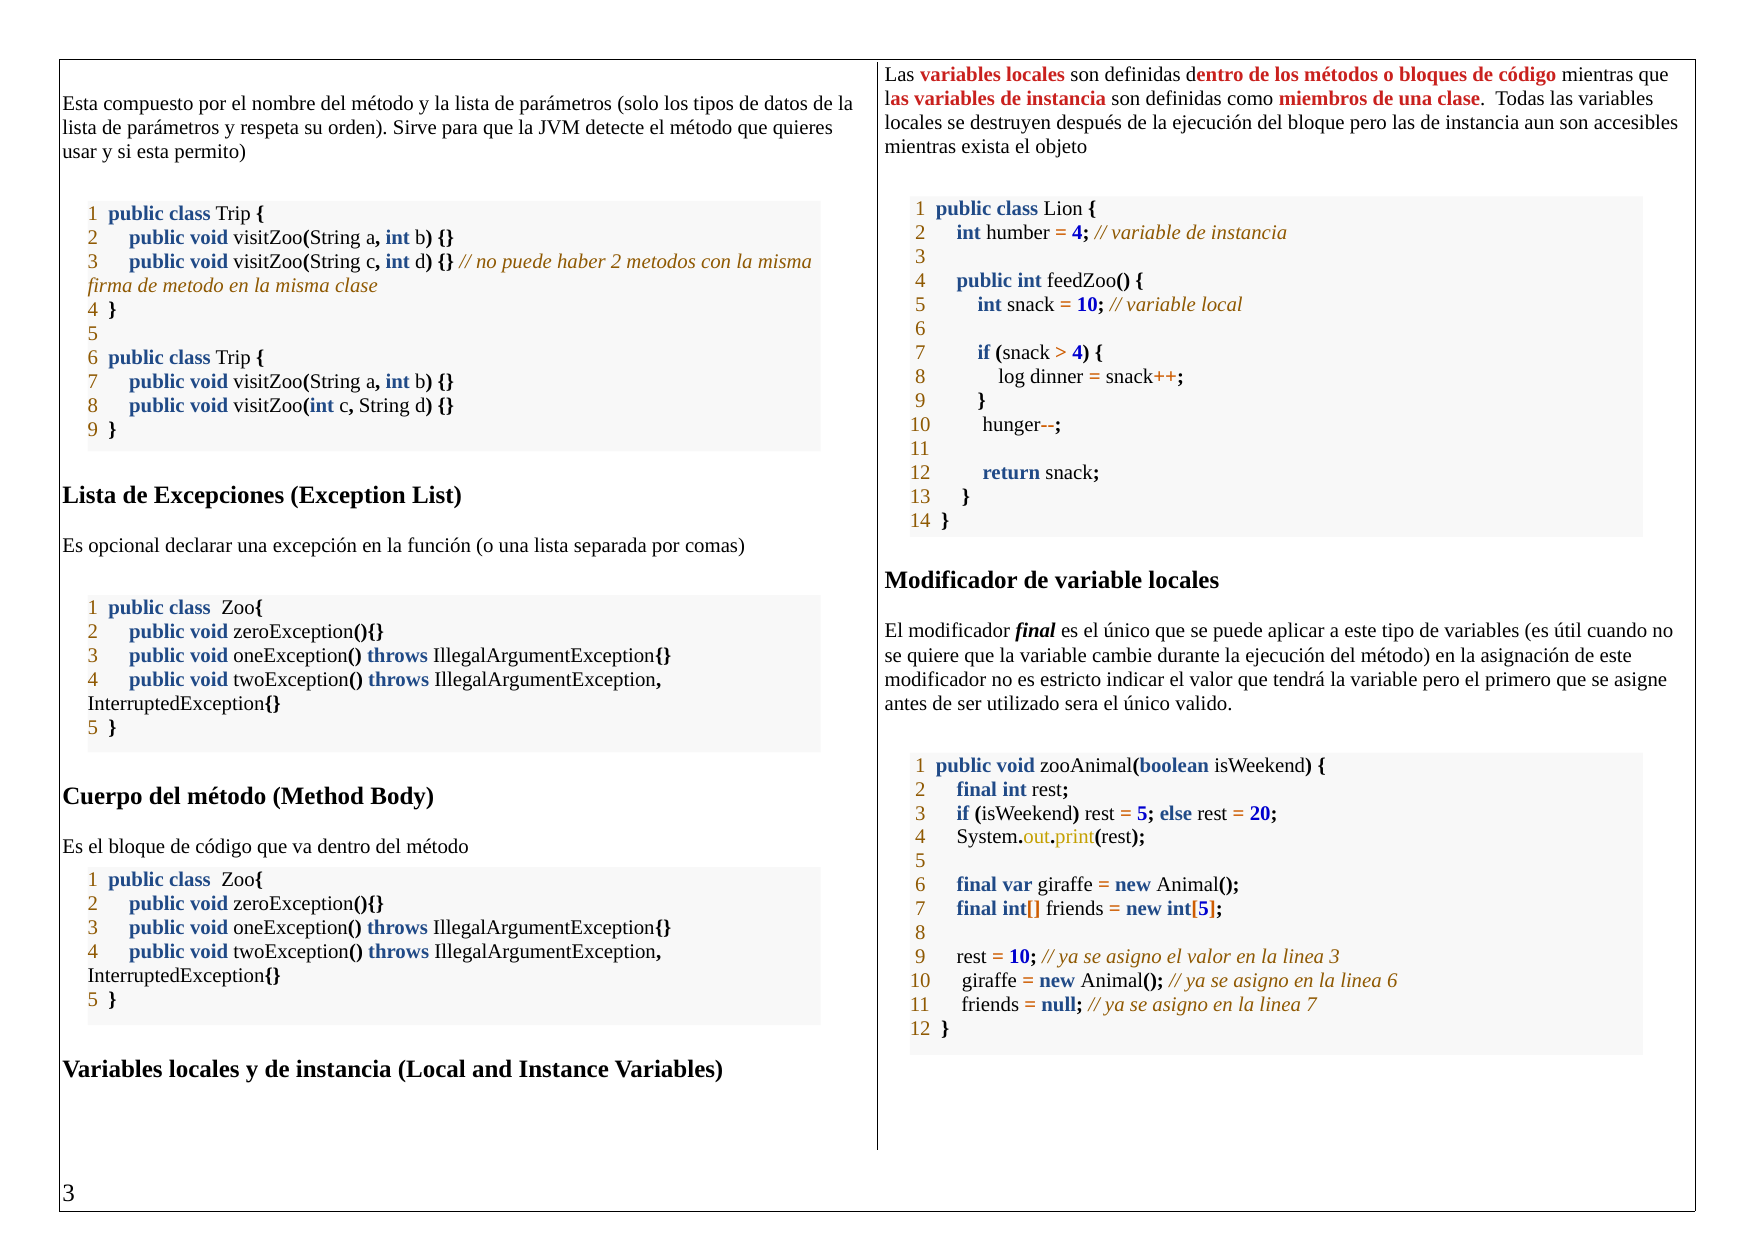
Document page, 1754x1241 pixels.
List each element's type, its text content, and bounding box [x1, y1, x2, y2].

text Es el bloque de código que va dentro del método [62, 834, 869, 858]
text Lista de Excepciones (Exception List) [62, 480, 869, 509]
text Cuerpo del método (Method Body) [62, 781, 869, 810]
text El modificador final es el único que se puede aplicar a este tipo de variables (es útil cuando no se quiere que la variable cambie durante la ejecución del método) en la asignación de este modificador no es estricto indicar el valor que tendrá la variable pero el primero que se asigne antes de ser utilizado sera el único valido. [884, 618, 1692, 715]
text Esta compuesto por el nombre del método y la lista de parámetros (solo los tipos de datos de la lista de parámetros y respeta su orden). Sirve para que la JVM detecte el método que quieres usar y si esta permito) [62, 91, 869, 163]
text Variables locales y de instancia (Local and Instance Variables) [62, 1054, 869, 1083]
text Es opcional declarar una excepción en la función (o una lista separada por comas) [62, 533, 869, 557]
text Las variables locales son definidas dentro de los métodos o bloques de código mientras que las variables de instancia son definidas como miembros de una clase. Todas las variables locales se destruyen después de la ejecución del bloque pero las de instancia aun son accesibles mientras exista el objeto [884, 62, 1692, 158]
text Modificador de variable locales [884, 566, 1692, 594]
